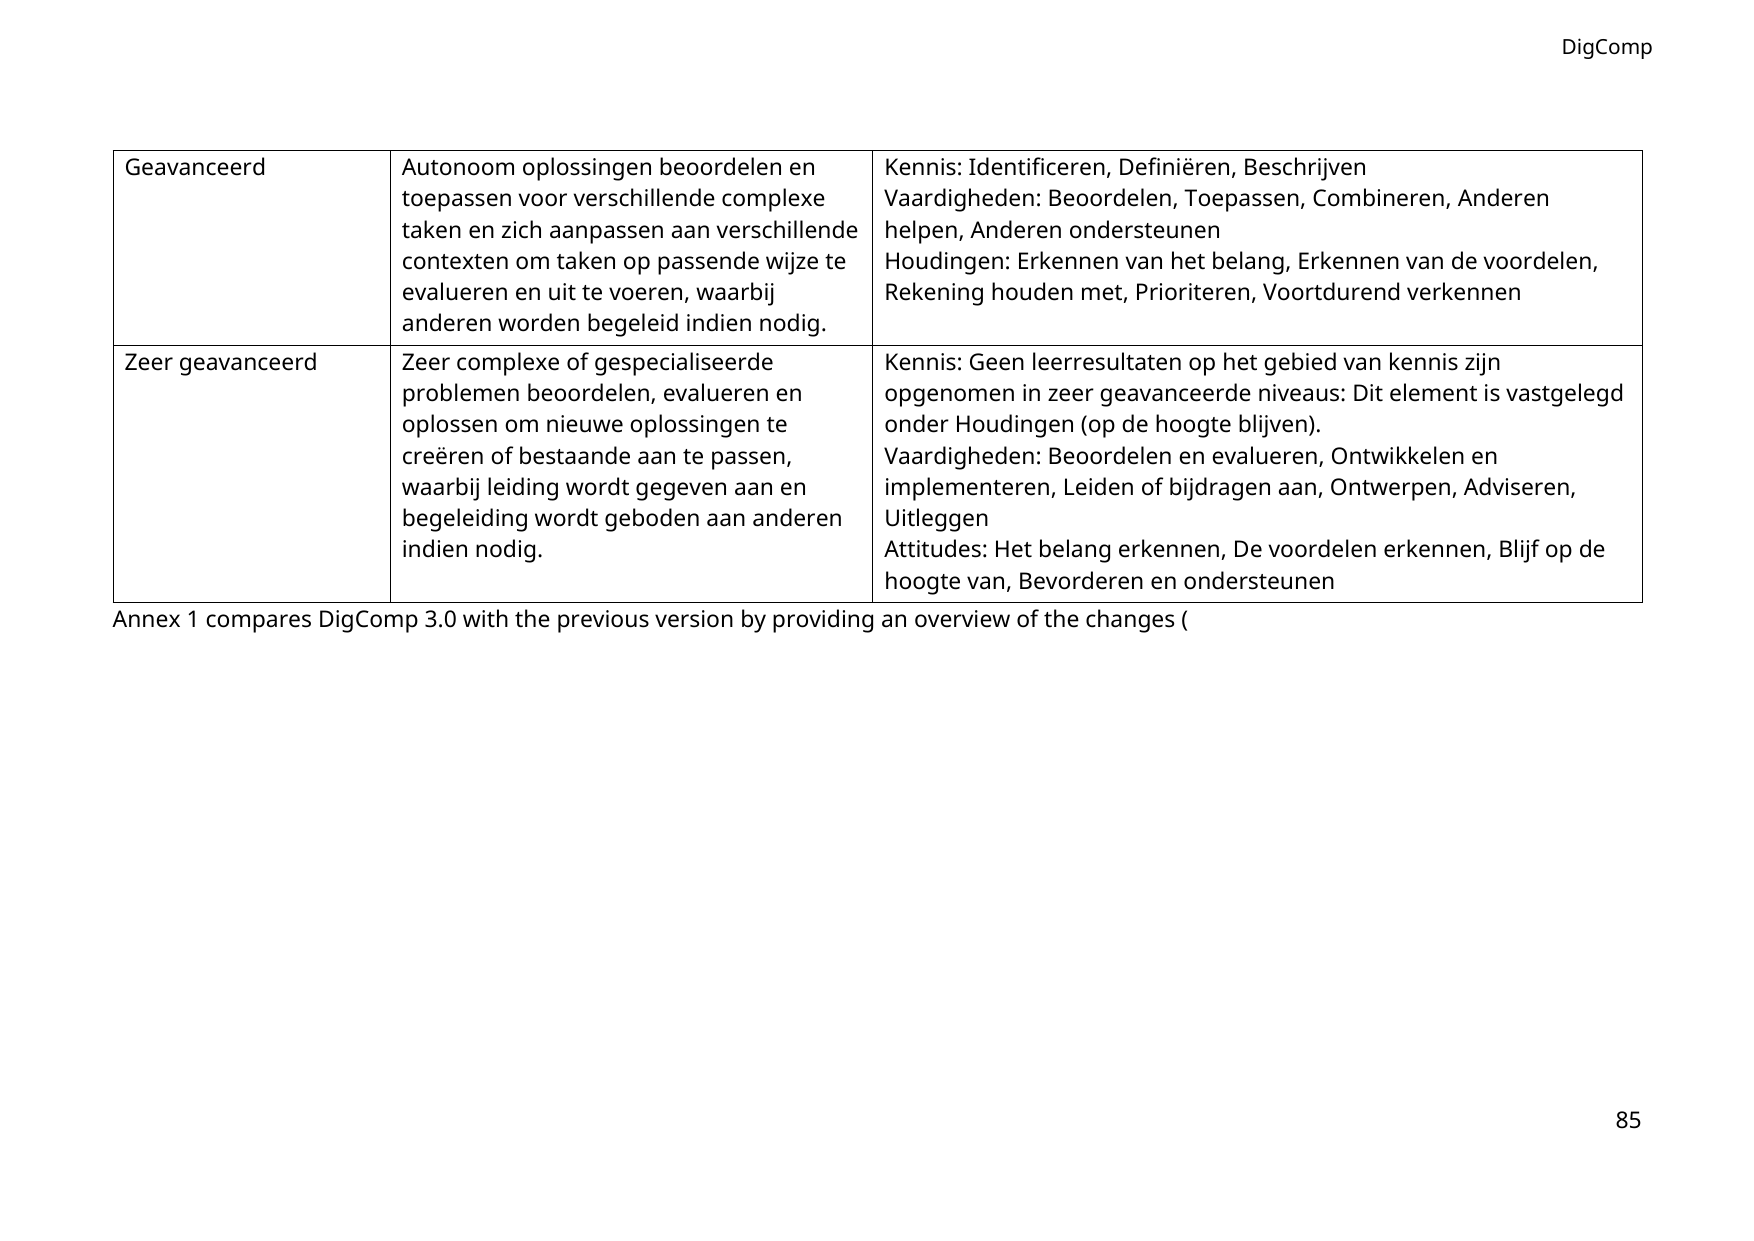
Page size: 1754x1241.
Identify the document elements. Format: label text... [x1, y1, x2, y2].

table_cell Geavanceerd [114, 151, 390, 345]
text Annex 1 compares DigComp 3.0 with the previous version by providing an overview of the changes ( [112, 603, 1641, 634]
table_cell Zeer complexe of gespecialiseerde problemen beoordelen, evalueren en oplossen om nieuwe oplossingen te creëren of bestaande aan te passen, waarbij leiding wordt gegeven aan en begeleiding wordt geboden aan anderen indien nodig. [391, 346, 872, 602]
table_cell Autonoom oplossingen beoordelen en toepassen voor verschillende complexe taken en zich aanpassen aan verschillende contexten om taken op passende wijze te evalueren en uit te voeren, waarbij anderen worden begeleid indien nodig. [391, 151, 872, 345]
table_cell Kennis: Geen leerresultaten op het gebied van kennis zijn opgenomen in zeer geavanceerde niveaus: Dit element is vastgelegd onder Houdingen (op de hoogte blijven). Vaardigheden: Beoordelen en evalueren, Ontwikkelen en implementeren, Leiden of bijdragen aan, Ontwerpen, Adviseren, Uitleggen Attitudes: Het belang erkennen, De voordelen erkennen, Blijf op de hoogte van, Bevorderen en ondersteunen [873, 346, 1642, 602]
table_cell Kennis: Identificeren, Definiëren, Beschrijven Vaardigheden: Beoordelen, Toepassen, Combineren, Anderen helpen, Anderen ondersteunen Houdingen: Erkennen van het belang, Erkennen van de voordelen, Rekening houden met, Prioriteren, Voortdurend verkennen [873, 151, 1642, 345]
table_cell Zeer geavanceerd [114, 346, 390, 602]
